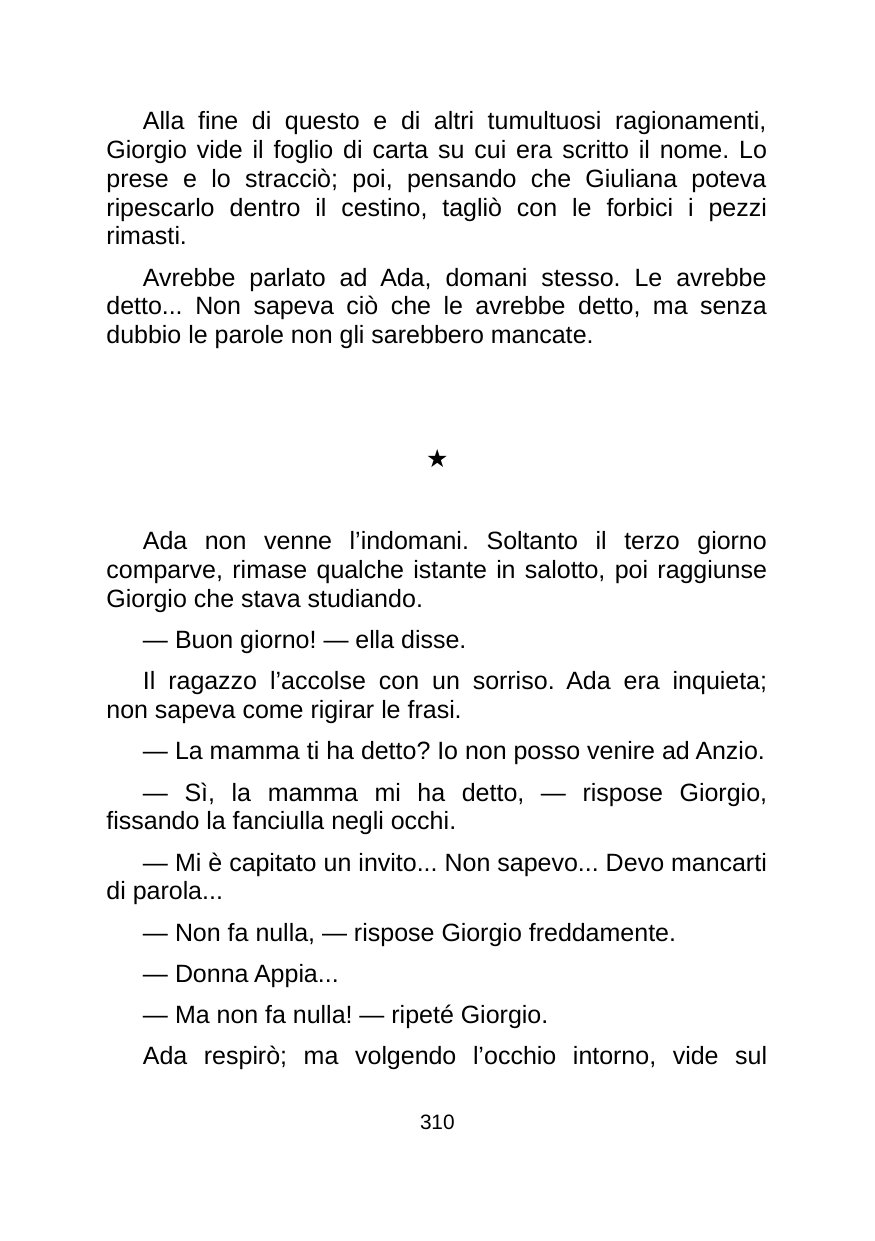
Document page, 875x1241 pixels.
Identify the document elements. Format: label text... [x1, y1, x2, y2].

text Avrebbe parlato ad Ada, domani stesso. Le avrebbe detto... Non sapeva ciò che le avrebbe detto, ma senza dubbio le parole non gli sarebbero mancate. [106, 262, 768, 349]
text Ada non venne l’indomani. Soltanto il terzo giorno comparve, rimase qualche istante in salotto, poi raggiunse Giorgio che stava studiando. [106, 526, 768, 612]
text — Non fa nulla, — rispose Giorgio freddamente. [106, 917, 768, 946]
text — Buon giorno! — ella disse. [106, 625, 768, 654]
text Il ragazzo l’accolse con un sorriso. Ada era inquieta; non sapeva come rigirar le frasi. [106, 666, 768, 724]
text — Donna Appia... [106, 959, 768, 987]
text — Ma non fa nulla! — ripeté Giorgio. [106, 1000, 768, 1029]
text Ada respirò; ma volgendo l’occhio intorno, vide sul [106, 1041, 768, 1070]
text Alla fine di questo e di altri tumultuosi ragionamenti, Giorgio vide il foglio di carta su cui era scritto il nome. Lo prese e lo stracciò; poi, pensando che Giuliana poteva ripescarlo dentro il cestino, tagliò con le forbici i pezzi rimasti. [106, 106, 768, 250]
text — Sì, la mamma mi ha detto, — rispose Giorgio, fissando la fanciulla negli occhi. [106, 777, 768, 835]
text — La mamma ti ha detto? Io non posso venire ad Anzio. [106, 736, 768, 765]
text — Mi è capitato un invito... Non sapevo... Devo mancarti di parola... [106, 847, 768, 905]
text ★ [106, 444, 768, 472]
